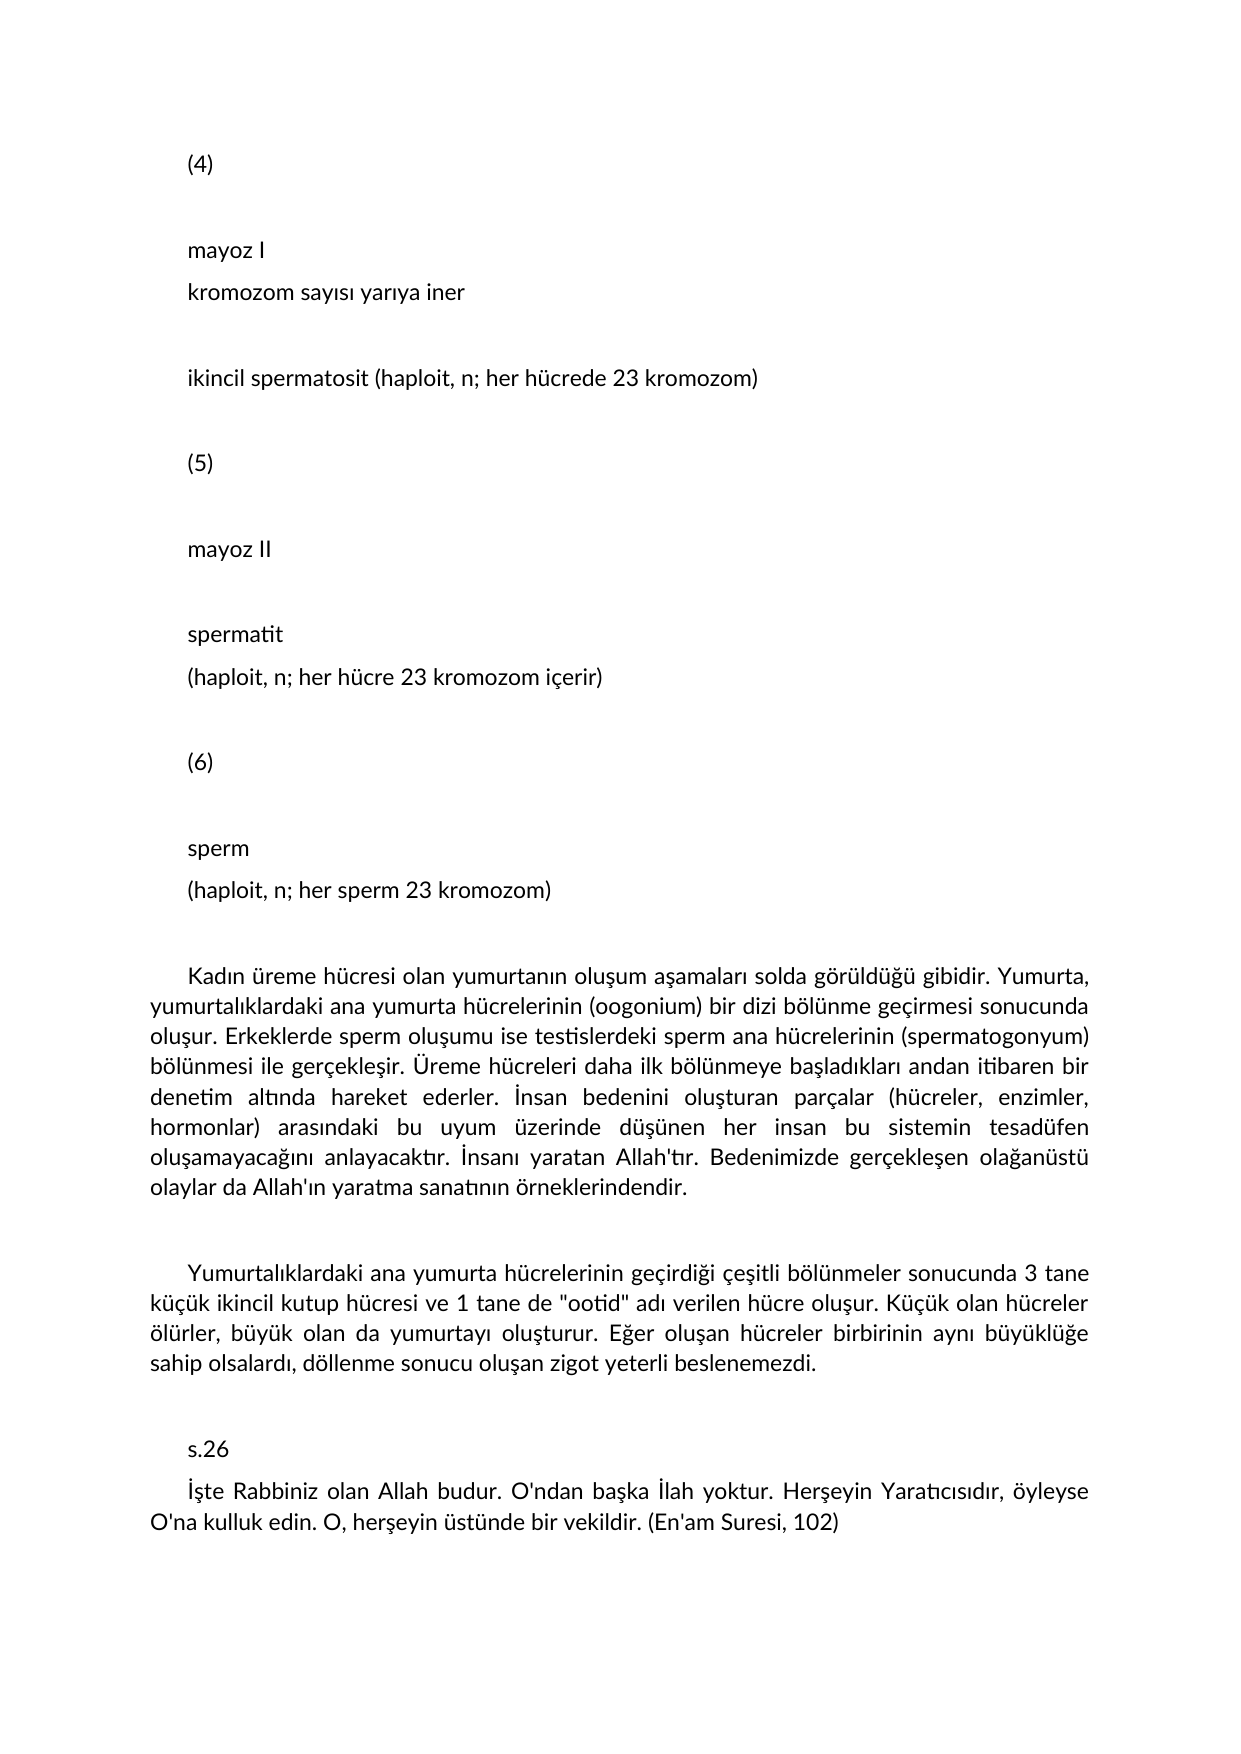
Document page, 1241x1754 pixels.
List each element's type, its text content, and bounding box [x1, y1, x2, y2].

text s.26 [150, 1434, 1090, 1462]
text Kadın üreme hücresi olan yumurtanın oluşum aşamaları solda görüldüğü gibidir. Yumurta, yumurtalıklardaki ana yumurta hücrelerinin (oogonium) bir dizi bölünme geçirmesi sonucunda oluşur. Erkeklerde sperm oluşumu ise testislerdeki sperm ana hücrelerinin (spermatogonyum) bölünmesi ile gerçekleşir. Üreme hücreleri daha ilk bölünmeye başladıkları andan itibaren bir denetim altında hareket ederler. İnsan bedenini oluşturan parçalar (hücreler, enzimler, hormonlar) arasındaki bu uyum üzerinde düşünen her insan bu sistemin tesadüfen oluşamayacağını anlayacaktır. İnsanı yaratan Allah'tır. Bedenimizde gerçekleşen olağanüstü olaylar da Allah'ın yaratma sanatının örneklerindendir. [150, 961, 1090, 1200]
text sperm [150, 833, 1090, 861]
text kromozom sayısı yarıya iner [150, 278, 1090, 306]
text (haploit, n; her hücre 23 kromozom içerir) [150, 662, 1090, 690]
text (5) [150, 449, 1090, 476]
text mayoz II [150, 534, 1090, 562]
text ikincil spermatosit (haploit, n; her hücrede 23 kromozom) [150, 363, 1090, 391]
text (haploit, n; her sperm 23 kromozom) [150, 876, 1090, 903]
text (4) [150, 150, 1090, 177]
text İşte Rabbiniz olan Allah budur. O'ndan başka İlah yoktur. Herşeyin Yaratıcısıdır, öyleyse O'na kulluk edin. O, herşeyin üstünde bir vekildir. (En'am Suresi, 102) [150, 1477, 1090, 1535]
text spermatit [150, 620, 1090, 647]
text mayoz I [150, 235, 1090, 263]
text Yumurtalıklardaki ana yumurta hücrelerinin geçirdiği çeşitli bölünmeler sonucunda 3 tane küçük ikincil kutup hücresi ve 1 tane de "ootid" adı verilen hücre oluşur. Küçük olan hücreler ölürler, büyük olan da yumurtayı oluşturur. Eğer oluşan hücreler birbirinin aynı büyüklüğe sahip olsalardı, döllenme sonucu oluşan zigot yeterli beslenemezdi. [150, 1258, 1090, 1376]
text (6) [150, 748, 1090, 775]
